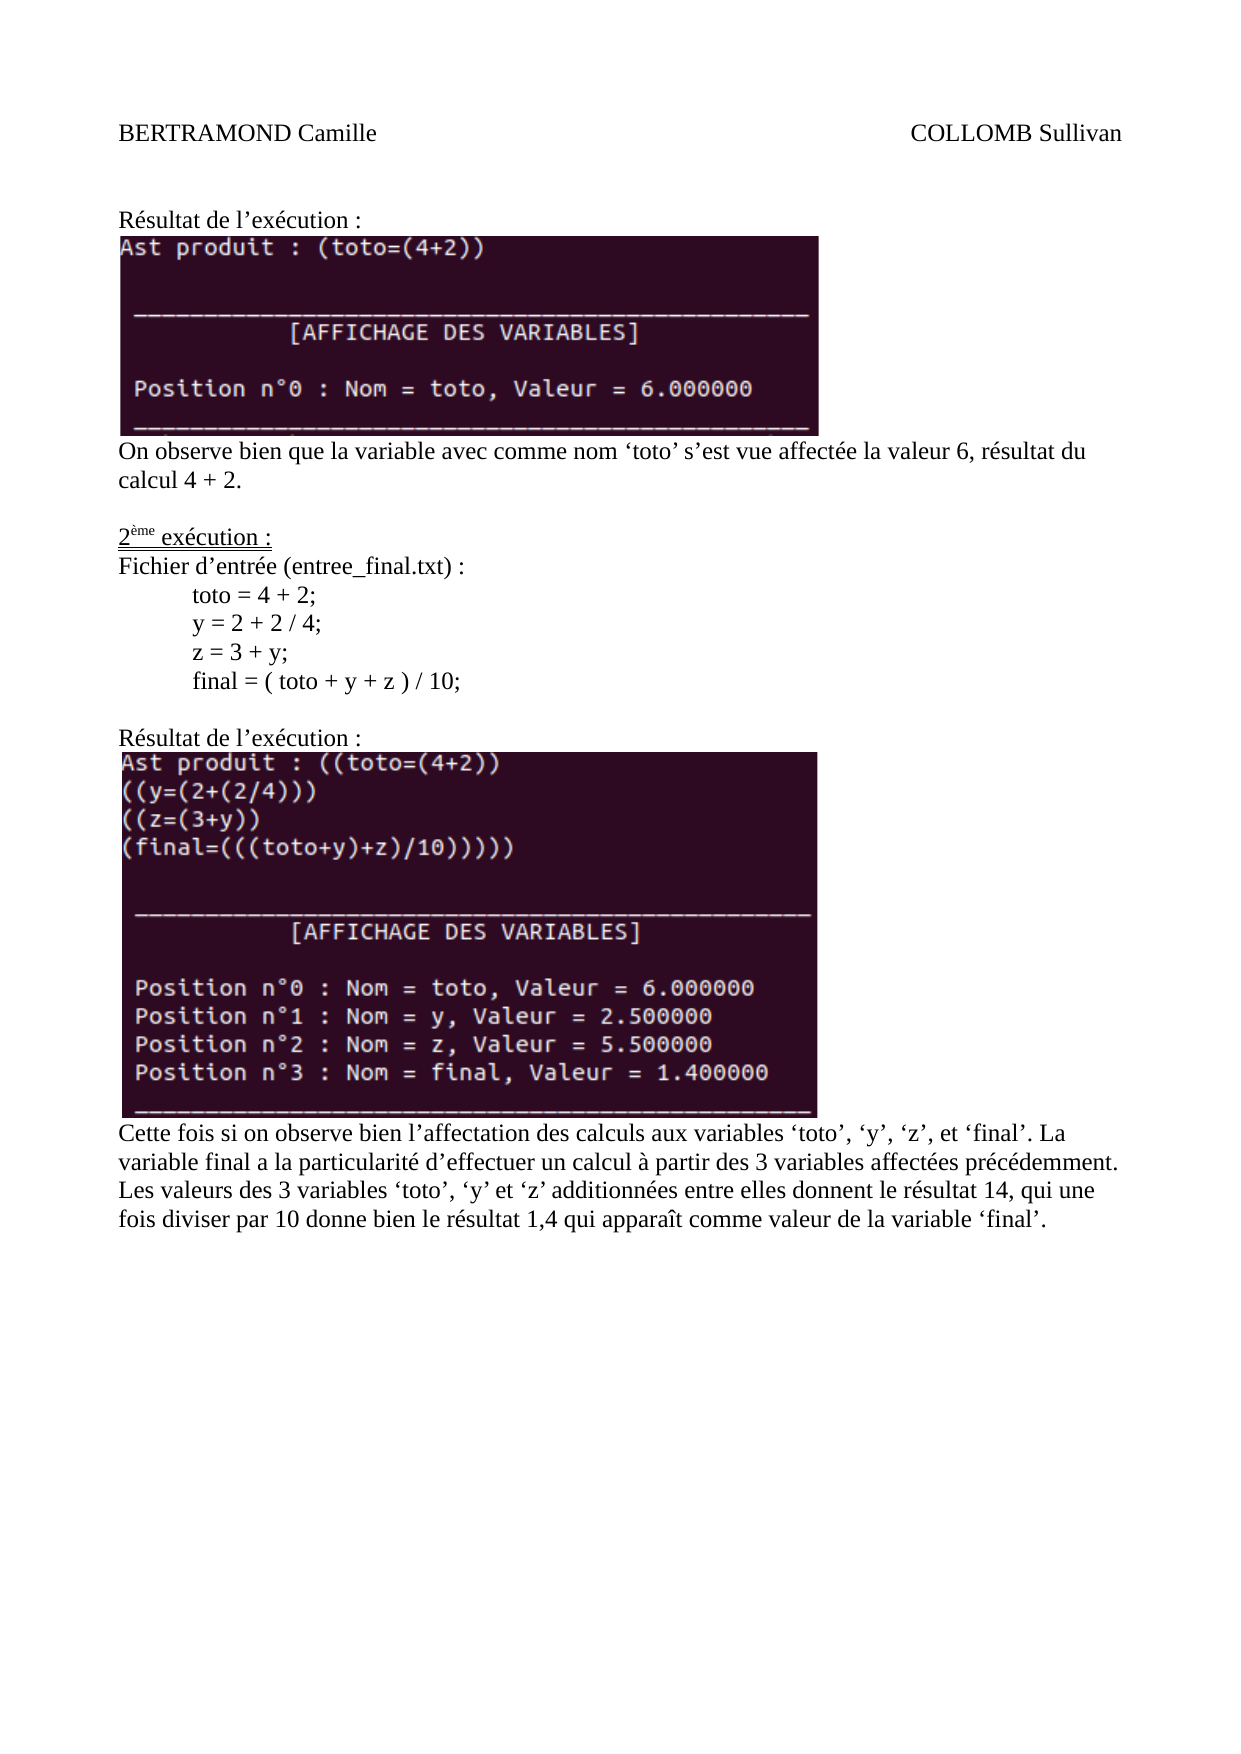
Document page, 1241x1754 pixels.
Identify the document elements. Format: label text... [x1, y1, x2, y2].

picture [122, 752, 818, 1118]
text Les valeurs des 3 variables ‘toto’, ‘y’ et ‘z’ additionnées entre elles donnent le résultat 14, qui une fois diviser par 10 donne bien le résultat 1,4 qui apparaît comme valeur de la variable ‘final’. [118, 1175, 1122, 1233]
text Fichier d’entrée (entree_final.txt) : [118, 551, 1122, 580]
text 2ème exécution : [118, 522, 1122, 551]
text Résultat de l’exécution : [118, 205, 1122, 234]
picture [120, 236, 819, 436]
text z = 3 + y; [118, 637, 1122, 666]
text Résultat de l’exécution : [118, 723, 1122, 752]
text On observe bien que la variable avec comme nom ‘toto’ s’est vue affectée la valeur 6, résultat du calcul 4 + 2. [118, 436, 1122, 493]
text final = ( toto + y + z ) / 10; [118, 666, 1122, 695]
text Cette fois si on observe bien l’affectation des calculs aux variables ‘toto’, ‘y’, ‘z’, et ‘final’. La variable final a la particularité d’effectuer un calcul à partir des 3 variables affectées précédemment. [118, 752, 1122, 1175]
text toto = 4 + 2; [118, 580, 1122, 608]
text y = 2 + 2 / 4; [118, 608, 1122, 637]
